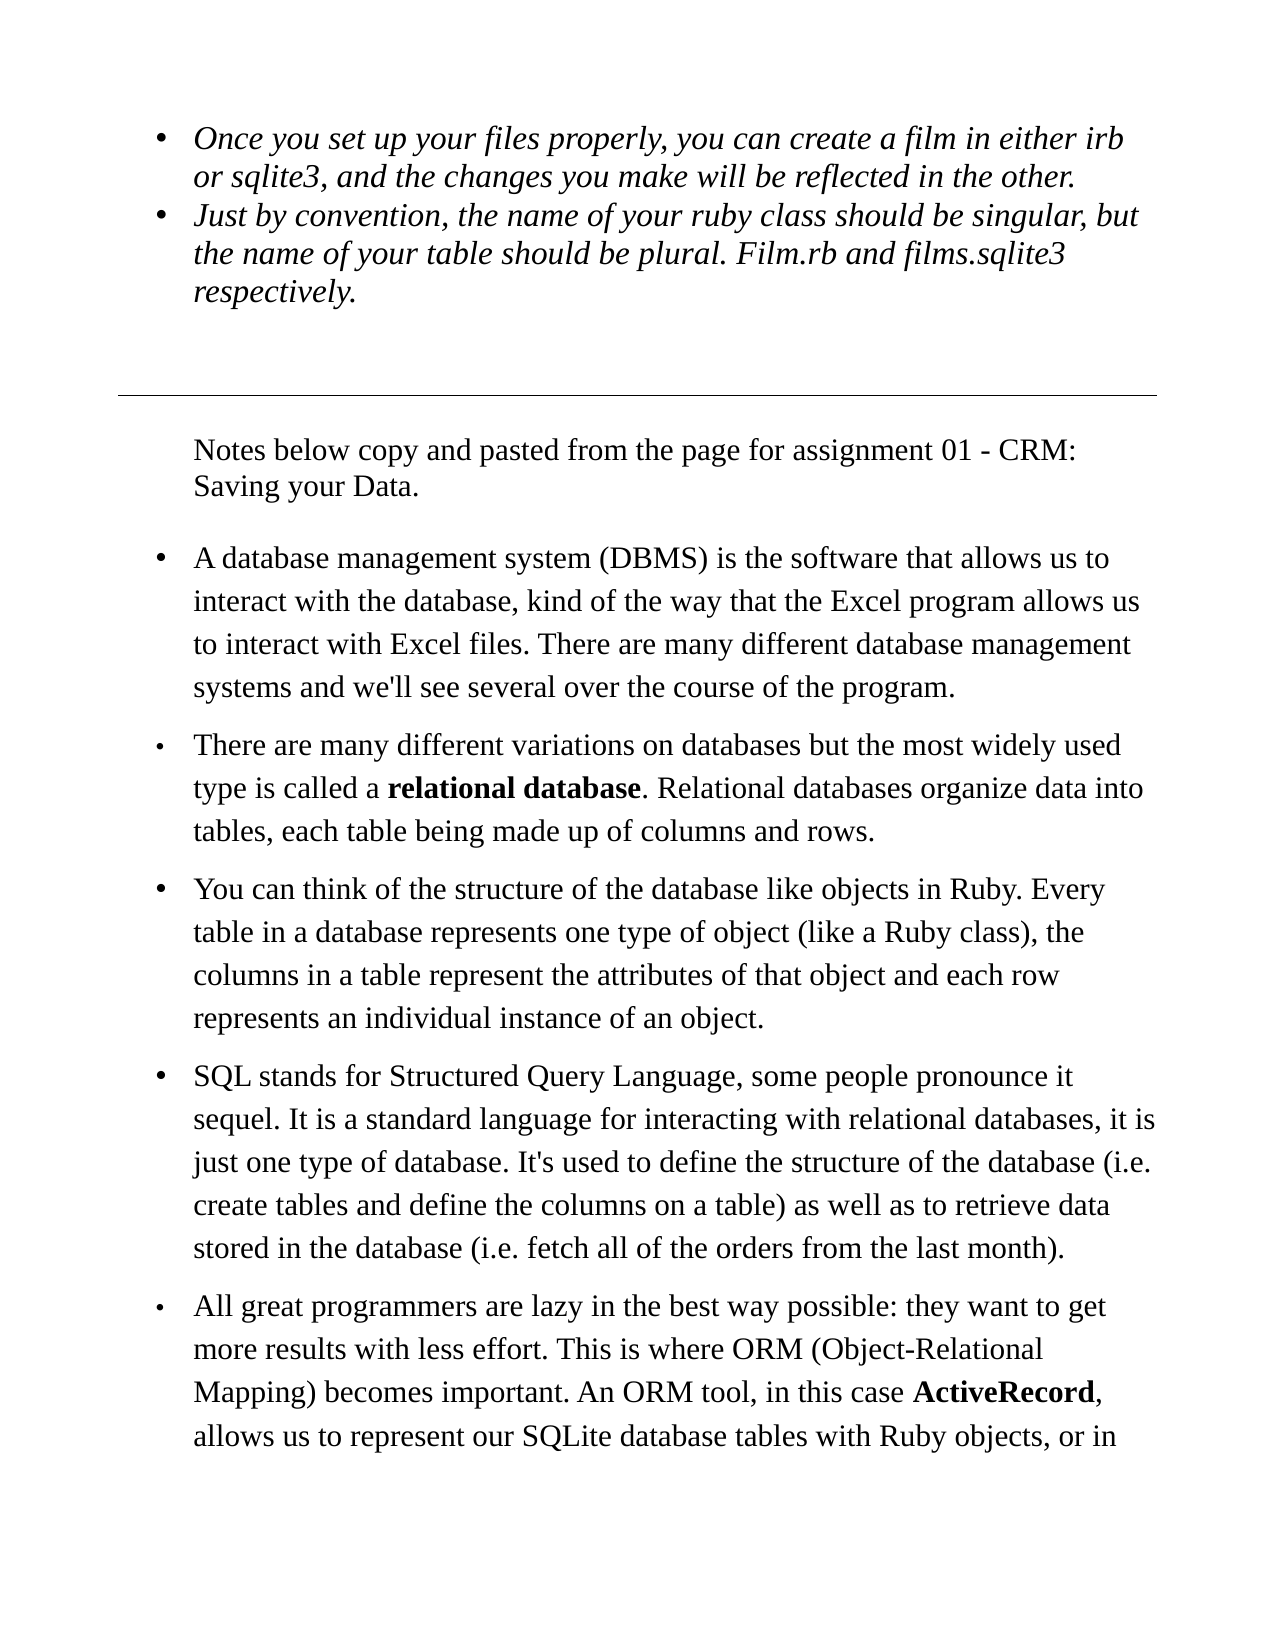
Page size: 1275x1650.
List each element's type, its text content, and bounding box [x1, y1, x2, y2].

list A database management system (DBMS) is the software that allows us to interact with the database, kind of the way that the Excel program allows us to interact with Excel files. There are many different database management systems and we'll see several over the course of the program. [156, 539, 1157, 704]
list Notes below copy and pasted from the page for assignment 01 - CRM: Saving your Data. [156, 431, 1157, 503]
list You can think of the structure of the database like objects in Ruby. Every table in a database represents one type of object (like a Ruby class), the columns in a table represent the attributes of that object and each row represents an individual instance of an object. [156, 870, 1157, 1035]
list All great programmers are lazy in the best way possible: they want to get more results with less effort. This is where ORM (Object-Relational Mapping) becomes important. An ORM tool, in this case ActiveRecord, allows us to represent our SQLite database tables with Ruby objects, or in [156, 1287, 1157, 1453]
list SQL stands for Structured Query Language, some people pronounce it sequel. It is a standard language for interacting with relational databases, it is just one type of database. It's used to define the structure of the database (i.e. create tables and define the columns on a table) as well as to retrieve data stored in the database (i.e. fetch all of the orders from the last month). [156, 1057, 1157, 1266]
list Just by convention, the name of your ruby class should be singular, but the name of your table should be plural. Film.rb and films.sqlite3 respectively. [156, 195, 1157, 310]
list Once you set up your files properly, you can create a film in either irb or sqlite3, and the changes you make will be reflected in the other. [156, 118, 1157, 195]
list There are many different variations on databases but the most widely used type is called a relational database. Relational databases organize data into tables, each table being made up of columns and rows. [156, 726, 1157, 848]
